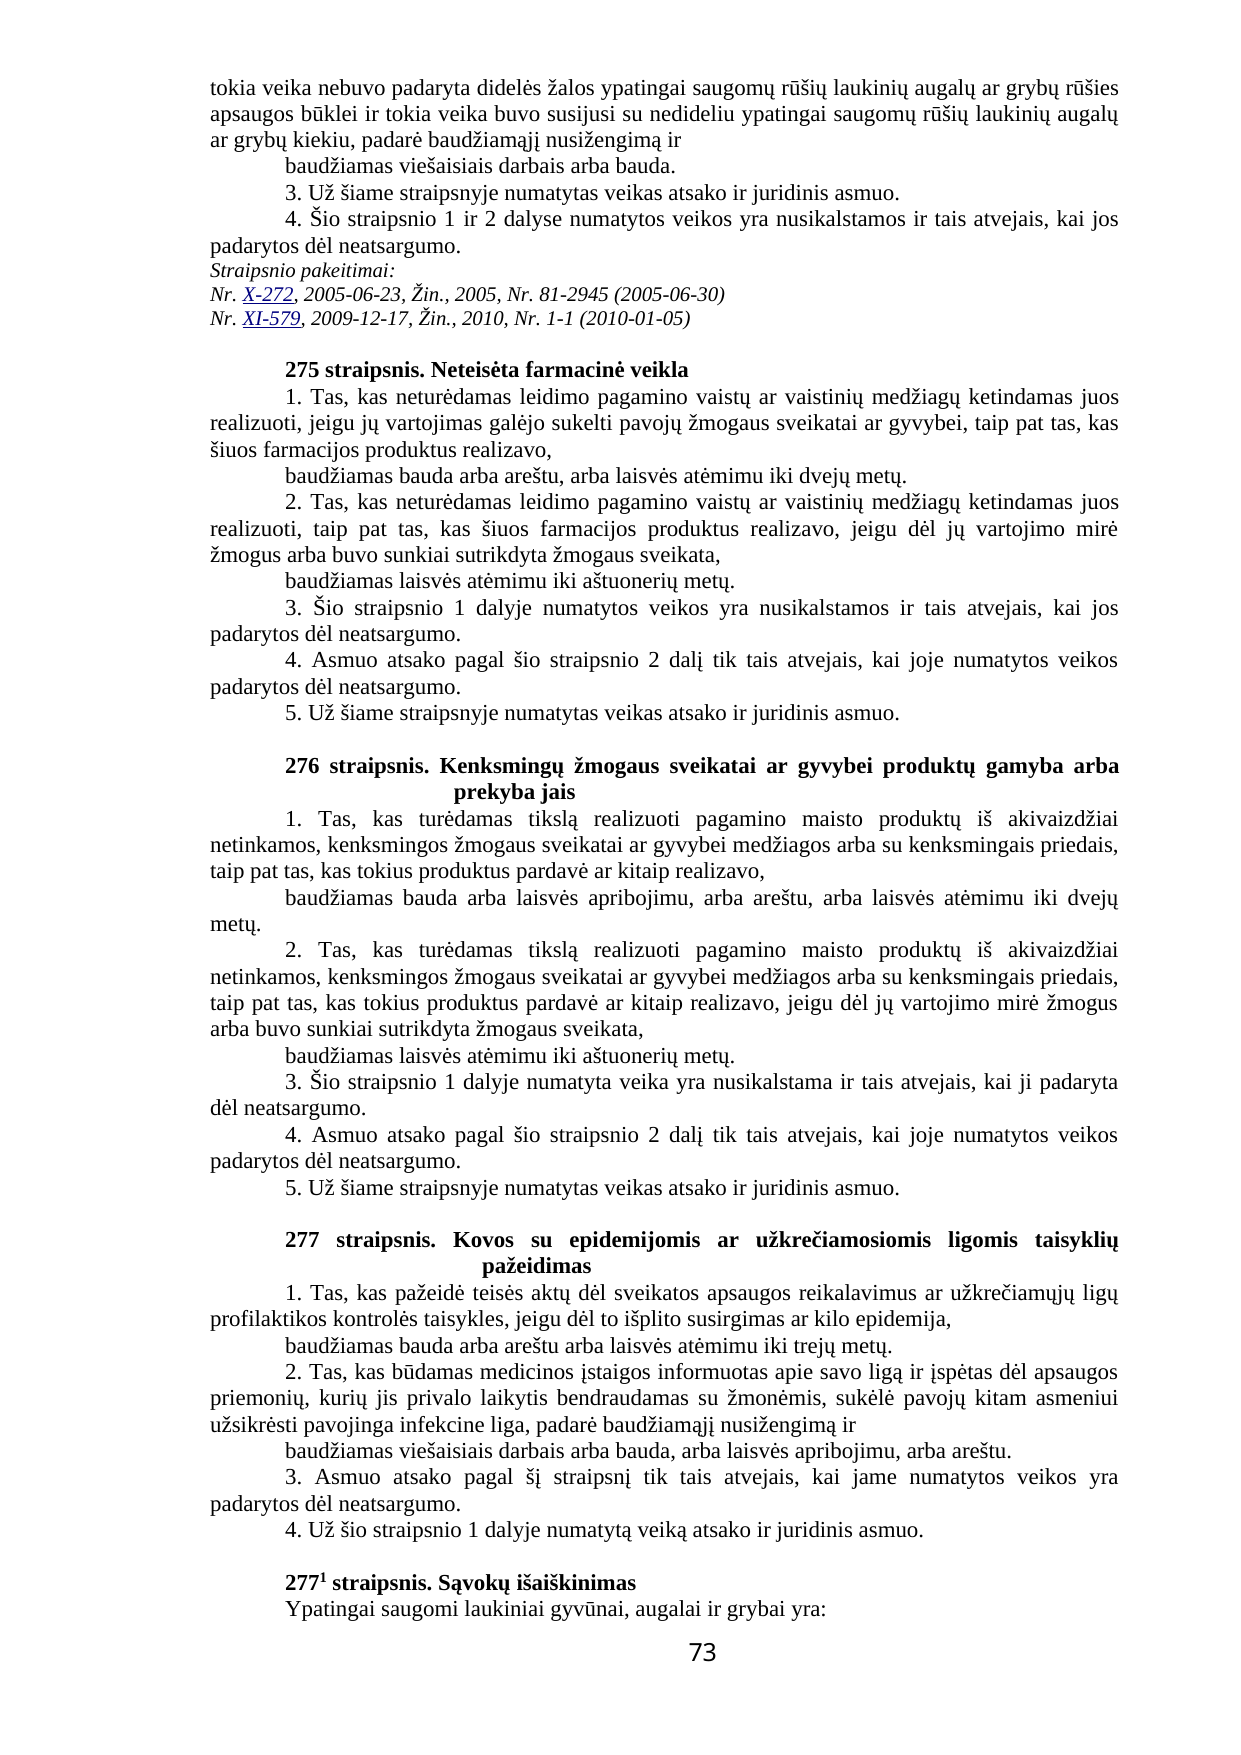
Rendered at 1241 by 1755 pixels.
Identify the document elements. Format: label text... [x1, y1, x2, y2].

text 4. Už šio straipsnio 1 dalyje numatytą veiką atsako ir juridinis asmuo. [210, 1516, 1120, 1542]
text baudžiamas bauda arba areštu arba laisvės atėmimu iki trejų metų. [210, 1332, 1120, 1358]
text Straipsnio pakeitimai: [210, 258, 1120, 282]
text 5. Už šiame straipsnyje numatytas veikas atsako ir juridinis asmuo. [210, 699, 1120, 726]
text 277 straipsnis. Kovos su epidemijomis ar užkrečiamosiomis ligomis taisyklių pažeidimas [285, 1226, 1120, 1279]
text 5. Už šiame straipsnyje numatytas veikas atsako ir juridinis asmuo. [210, 1173, 1120, 1200]
text 2. Tas, kas būdamas medicinos įstaigos informuotas apie savo ligą ir įspėtas dėl apsaugos priemonių, kurių jis privalo laikytis bendraudamas su žmonėmis, sukėlė pavojų kitam asmeniui užsikrėsti pavojinga infekcine liga, padarė baudžiamąjį nusižengimą ir [210, 1358, 1120, 1437]
text baudžiamas bauda arba areštu, arba laisvės atėmimu iki dvejų metų. [210, 462, 1120, 488]
text Nr. X-272, 2005-06-23, Žin., 2005, Nr. 81-2945 (2005-06-30) [210, 282, 1120, 306]
text 1. Tas, kas neturėdamas leidimo pagamino vaistų ar vaistinių medžiagų ketindamas juos realizuoti, jeigu jų vartojimas galėjo sukelti pavojų žmogaus sveikatai ar gyvybei, taip pat tas, kas šiuos farmacijos produktus realizavo, [210, 383, 1120, 462]
text Ypatingai saugomi laukiniai gyvūnai, augalai ir grybai yra: [210, 1595, 1120, 1622]
text 3. Asmuo atsako pagal šį straipsnį tik tais atvejais, kai jame numatytos veikos yra padarytos dėl neatsargumo. [210, 1463, 1120, 1516]
text 2. Tas, kas neturėdamas leidimo pagamino vaistų ar vaistinių medžiagų ketindamas juos realizuoti, taip pat tas, kas šiuos farmacijos produktus realizavo, jeigu dėl jų vartojimo mirė žmogus arba buvo sunkiai sutrikdyta žmogaus sveikata, [210, 488, 1120, 567]
text baudžiamas bauda arba laisvės apribojimu, arba areštu, arba laisvės atėmimu iki dvejų metų. [210, 884, 1120, 936]
text 3. Šio straipsnio 1 dalyje numatyta veika yra nusikalstama ir tais atvejais, kai ji padaryta dėl neatsargumo. [210, 1068, 1120, 1121]
text 1. Tas, kas turėdamas tikslą realizuoti pagamino maisto produktų iš akivaizdžiai netinkamos, kenksmingos žmogaus sveikatai ar gyvybei medžiagos arba su kenksmingais priedais, taip pat tas, kas tokius produktus pardavė ar kitaip realizavo, [210, 804, 1120, 884]
text 275 straipsnis. Neteisėta farmacinė veikla [210, 357, 1120, 383]
text tokia veika nebuvo padaryta didelės žalos ypatingai saugomų rūšių laukinių augalų ar grybų rūšies apsaugos būklei ir tokia veika buvo susijusi su nedideliu ypatingai saugomų rūšių laukinių augalų ar grybų kiekiu, padarė baudžiamąjį nusižengimą ir [210, 73, 1120, 153]
text 276 straipsnis. Kenksmingų žmogaus sveikatai ar gyvybei produktų gamyba arba prekyba jais [285, 752, 1120, 804]
text baudžiamas laisvės atėmimu iki aštuonerių metų. [210, 1042, 1120, 1068]
text 2. Tas, kas turėdamas tikslą realizuoti pagamino maisto produktų iš akivaizdžiai netinkamos, kenksmingos žmogaus sveikatai ar gyvybei medžiagos arba su kenksmingais priedais, taip pat tas, kas tokius produktus pardavė ar kitaip realizavo, jeigu dėl jų vartojimo mirė žmogus arba buvo sunkiai sutrikdyta žmogaus sveikata, [210, 936, 1120, 1042]
text baudžiamas laisvės atėmimu iki aštuonerių metų. [210, 567, 1120, 594]
text 4. Šio straipsnio 1 ir 2 dalyse numatytos veikos yra nusikalstamos ir tais atvejais, kai jos padarytos dėl neatsargumo. [210, 205, 1120, 258]
text 4. Asmuo atsako pagal šio straipsnio 2 dalį tik tais atvejais, kai joje numatytos veikos padarytos dėl neatsargumo. [210, 646, 1120, 699]
text baudžiamas viešaisiais darbais arba bauda. [210, 153, 1120, 179]
text 1. Tas, kas pažeidė teisės aktų dėl sveikatos apsaugos reikalavimus ar užkrečiamųjų ligų profilaktikos kontrolės taisykles, jeigu dėl to išplito susirgimas ar kilo epidemija, [210, 1279, 1120, 1332]
text Nr. XI-579, 2009-12-17, Žin., 2010, Nr. 1-1 (2010-01-05) [210, 306, 1120, 330]
text 4. Asmuo atsako pagal šio straipsnio 2 dalį tik tais atvejais, kai joje numatytos veikos padarytos dėl neatsargumo. [210, 1121, 1120, 1173]
text 3. Už šiame straipsnyje numatytas veikas atsako ir juridinis asmuo. [210, 179, 1120, 205]
text baudžiamas viešaisiais darbais arba bauda, arba laisvės apribojimu, arba areštu. [210, 1437, 1120, 1463]
text 3. Šio straipsnio 1 dalyje numatytos veikos yra nusikalstamos ir tais atvejais, kai jos padarytos dėl neatsargumo. [210, 594, 1120, 646]
text 2771 straipsnis. Sąvokų išaiškinimas [210, 1569, 1120, 1595]
